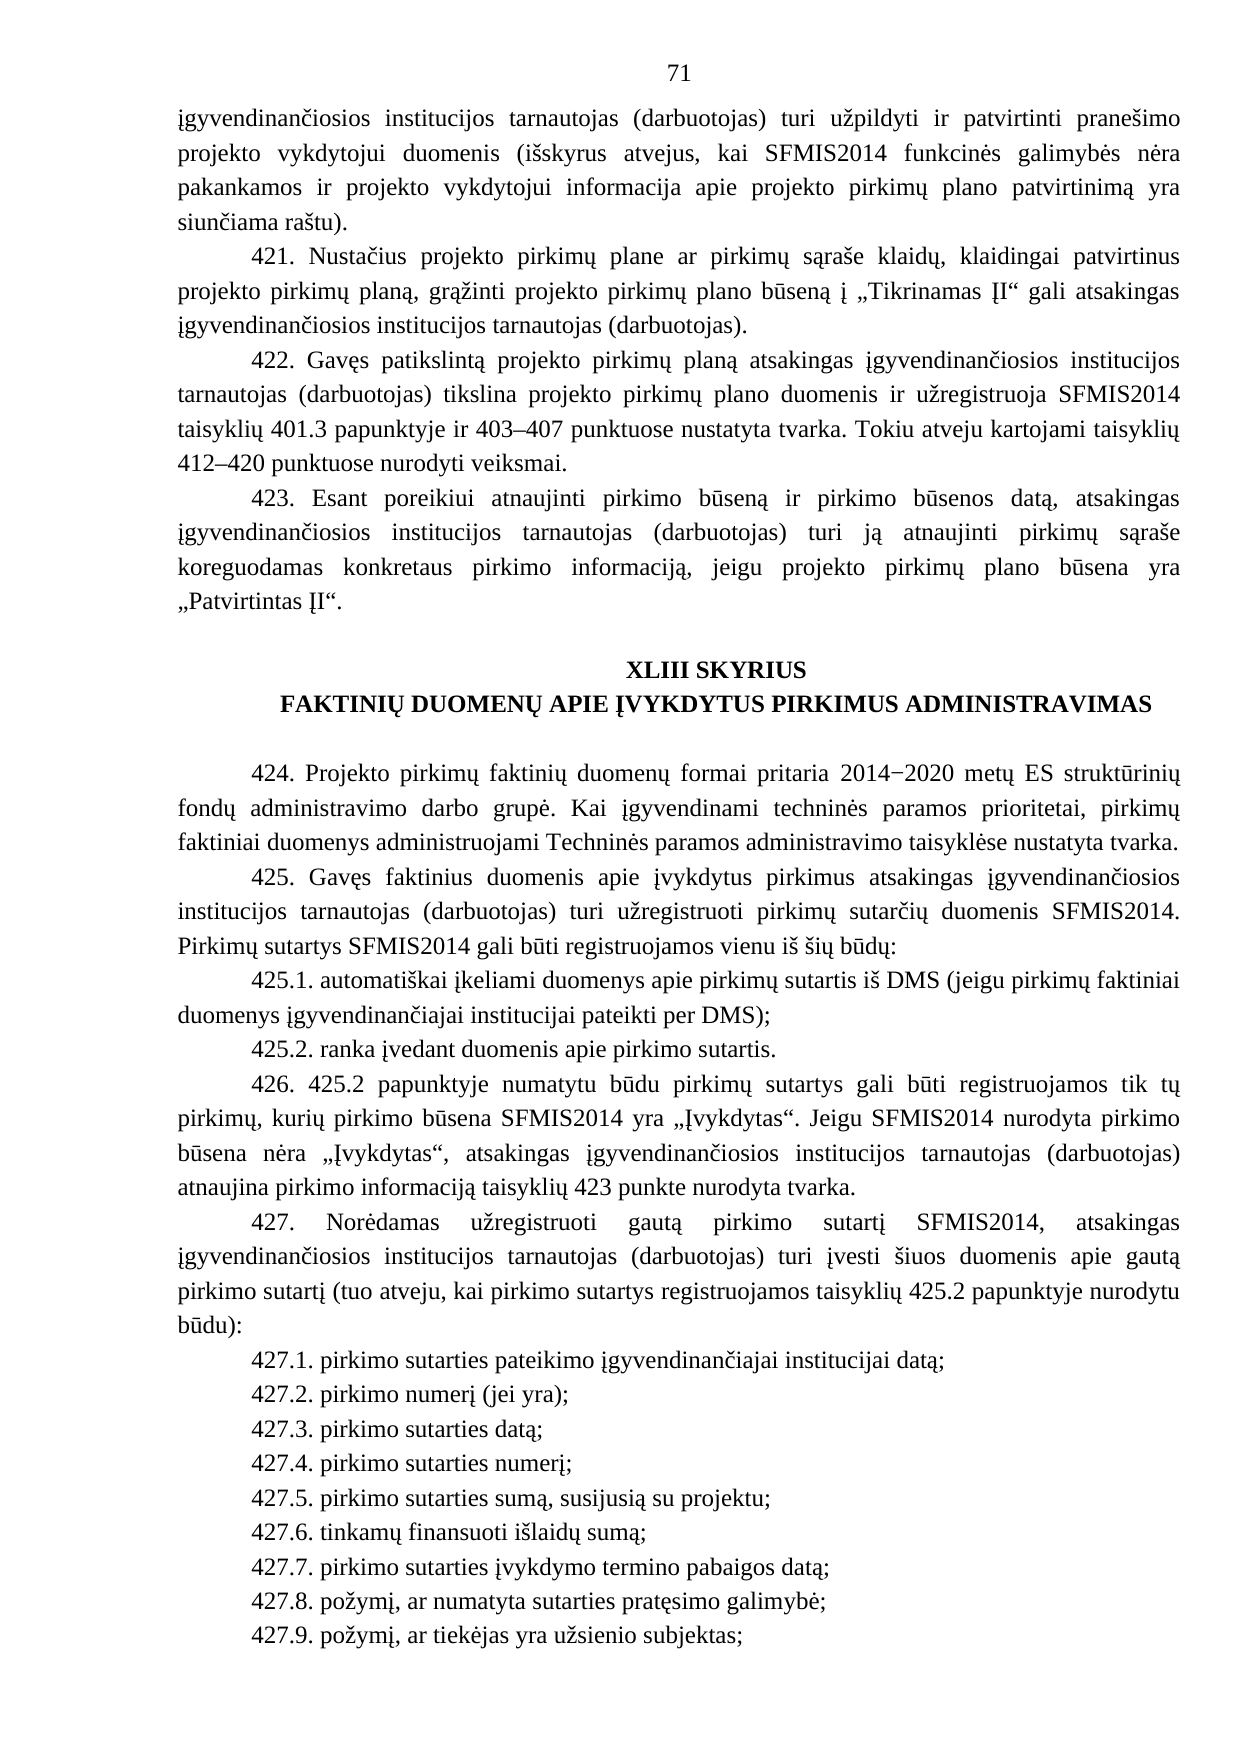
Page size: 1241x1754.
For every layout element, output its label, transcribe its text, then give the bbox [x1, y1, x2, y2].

text 427.3. pirkimo sutarties datą; [177, 1414, 1181, 1442]
text 427.9. požymį, ar tiekėjas yra užsienio subjektas; [177, 1621, 1181, 1649]
text 427.4. pirkimo sutarties numerį; [177, 1448, 1181, 1477]
text 421. Nustačius projekto pirkimų plane ar pirkimų sąraše klaidų, klaidingai patvirtinus projekto pirkimų planą, grąžinti projekto pirkimų plano būseną į „Tikrinamas ĮI“ gali atsakingas įgyvendinančiosios institucijos tarnautojas (darbuotojas). [177, 241, 1181, 339]
text 427.2. pirkimo numerį (jei yra); [177, 1379, 1181, 1408]
text 425.2. ranka įvedant duomenis apie pirkimo sutartis. [177, 1034, 1181, 1063]
text 425. Gavęs faktinius duomenis apie įvykdytus pirkimus atsakingas įgyvendinančiosios institucijos tarnautojas (darbuotojas) turi užregistruoti pirkimų sutarčių duomenis SFMIS2014. Pirkimų sutartys SFMIS2014 gali būti registruojamos vienu iš šių būdų: [177, 862, 1181, 960]
text XLIII SKYRIUS [177, 655, 1181, 684]
text 424. Projekto pirkimų faktinių duomenų formai pritaria 2014−2020 metų ES struktūrinių fondų administravimo darbo grupė. Kai įgyvendinami techninės paramos prioritetai, pirkimų faktiniai duomenys administruojami Techninės paramos administravimo taisyklėse nustatyta tvarka. [177, 758, 1181, 856]
text FAKTINIŲ DUOMENŲ APIE ĮVYKDYTUS PIRKIMUS ADMINISTRAVIMAS [177, 689, 1181, 718]
text 427.5. pirkimo sutarties sumą, susijusią su projektu; [177, 1483, 1181, 1511]
text 427. Norėdamas užregistruoti gautą pirkimo sutartį SFMIS2014, atsakingas įgyvendinančiosios institucijos tarnautojas (darbuotojas) turi įvesti šiuos duomenis apie gautą pirkimo sutartį (tuo atveju, kai pirkimo sutartys registruojamos taisyklių 425.2 papunktyje nurodytu būdu): [177, 1207, 1181, 1339]
text 425.1. automatiškai įkeliami duomenys apie pirkimų sutartis iš DMS (jeigu pirkimų faktiniai duomenys įgyvendinančiajai institucijai pateikti per DMS); [177, 965, 1181, 1029]
text 427.7. pirkimo sutarties įvykdymo termino pabaigos datą; [177, 1552, 1181, 1580]
text 427.6. tinkamų finansuoti išlaidų sumą; [177, 1517, 1181, 1546]
text 427.1. pirkimo sutarties pateikimo įgyvendinančiajai institucijai datą; [177, 1345, 1181, 1373]
text 423. Esant poreikiui atnaujinti pirkimo būseną ir pirkimo būsenos datą, atsakingas įgyvendinančiosios institucijos tarnautojas (darbuotojas) turi ją atnaujinti pirkimų sąraše koreguodamas konkretaus pirkimo informaciją, jeigu projekto pirkimų plano būsena yra „Patvirtintas ĮI“. [177, 483, 1181, 615]
text įgyvendinančiosios institucijos tarnautojas (darbuotojas) turi užpildyti ir patvirtinti pranešimo projekto vykdytojui duomenis (išskyrus atvejus, kai SFMIS2014 funkcinės galimybės nėra pakankamos ir projekto vykdytojui informacija apie projekto pirkimų plano patvirtinimą yra siunčiama raštu). [177, 103, 1181, 236]
text 426. 425.2 papunktyje numatytu būdu pirkimų sutartys gali būti registruojamos tik tų pirkimų, kurių pirkimo būsena SFMIS2014 yra „Įvykdytas“. Jeigu SFMIS2014 nurodyta pirkimo būsena nėra „Įvykdytas“, atsakingas įgyvendinančiosios institucijos tarnautojas (darbuotojas) atnaujina pirkimo informaciją taisyklių 423 punkte nurodyta tvarka. [177, 1069, 1181, 1201]
text 427.8. požymį, ar numatyta sutarties pratęsimo galimybė; [177, 1586, 1181, 1615]
text 422. Gavęs patikslintą projekto pirkimų planą atsakingas įgyvendinančiosios institucijos tarnautojas (darbuotojas) tikslina projekto pirkimų plano duomenis ir užregistruoja SFMIS2014 taisyklių 401.3 papunktyje ir 403–407 punktuose nustatyta tvarka. Tokiu atveju kartojami taisyklių 412–420 punktuose nurodyti veiksmai. [177, 345, 1181, 477]
